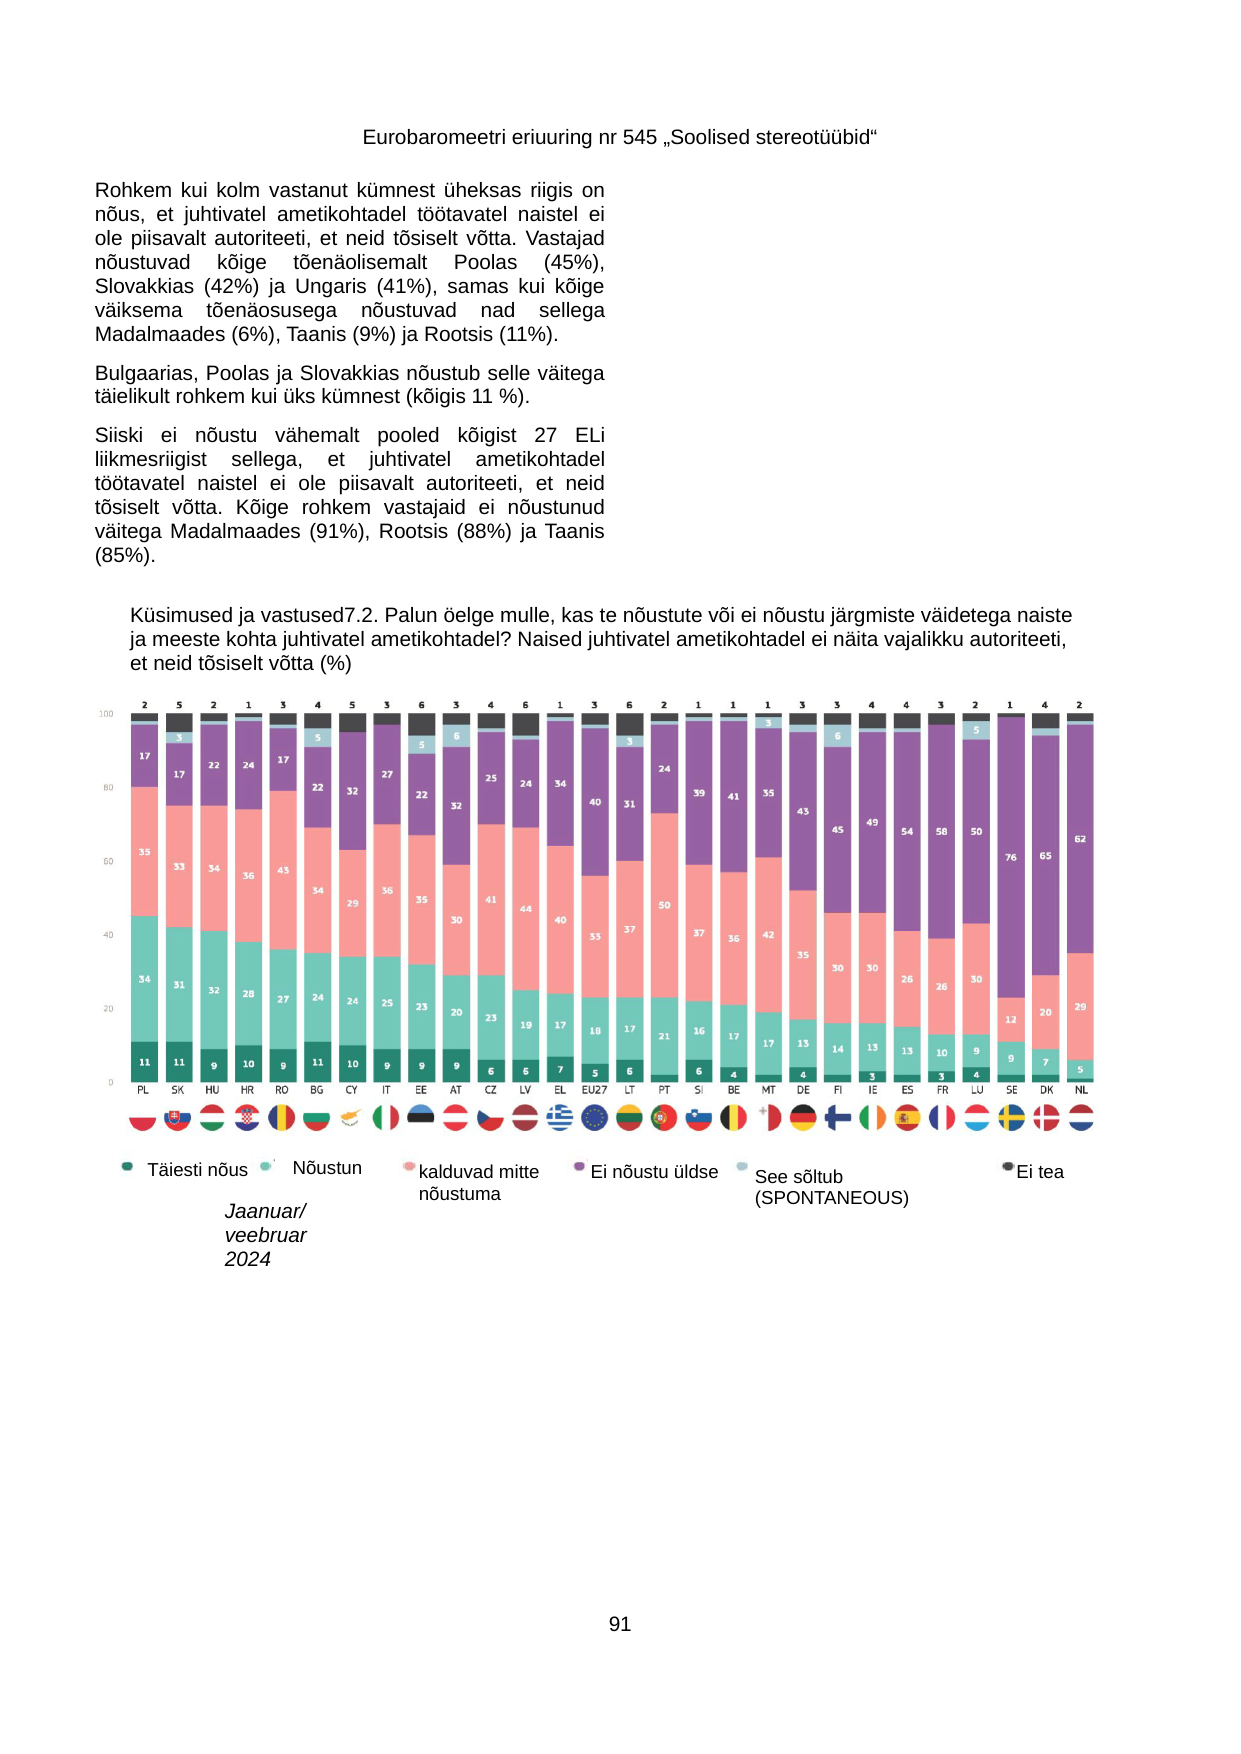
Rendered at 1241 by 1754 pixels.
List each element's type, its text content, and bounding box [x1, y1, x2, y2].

text Rohkem kui kolm vastanut kümnest üheksas riigis on nõus, et juhtivatel ametikohtadel töötavatel naistel ei ole piisavalt autoriteeti, et neid tõsiselt võtta. Vastajad nõustuvad kõige tõenäolisemalt Poolas (45%), Slovakkias (42%) ja Ungaris (41%), samas kui kõige väiksema tõenäosusega nõustuvad nad sellega Madalmaades (6%), Taanis (9%) ja Rootsis (11%). [94, 178, 605, 346]
text Siiski ei nõustu vähemalt pooled kõigist 27 ELi liikmesriigist sellega, et juhtivatel ametikohtadel töötavatel naistel ei ole piisavalt autoriteeti, et neid tõsiselt võtta. Kõige rohkem vastajaid ei nõustunud väitega Madalmaades (91%), Rootsis (88%) ja Taanis (85%). [94, 423, 605, 567]
picture [93, 698, 1102, 1137]
text Bulgaarias, Poolas ja Slovakkias nõustub selle väitega täielikult rohkem kui üks kümnest (kõigis 11 %). [94, 360, 605, 408]
picture [115, 1144, 1015, 1181]
